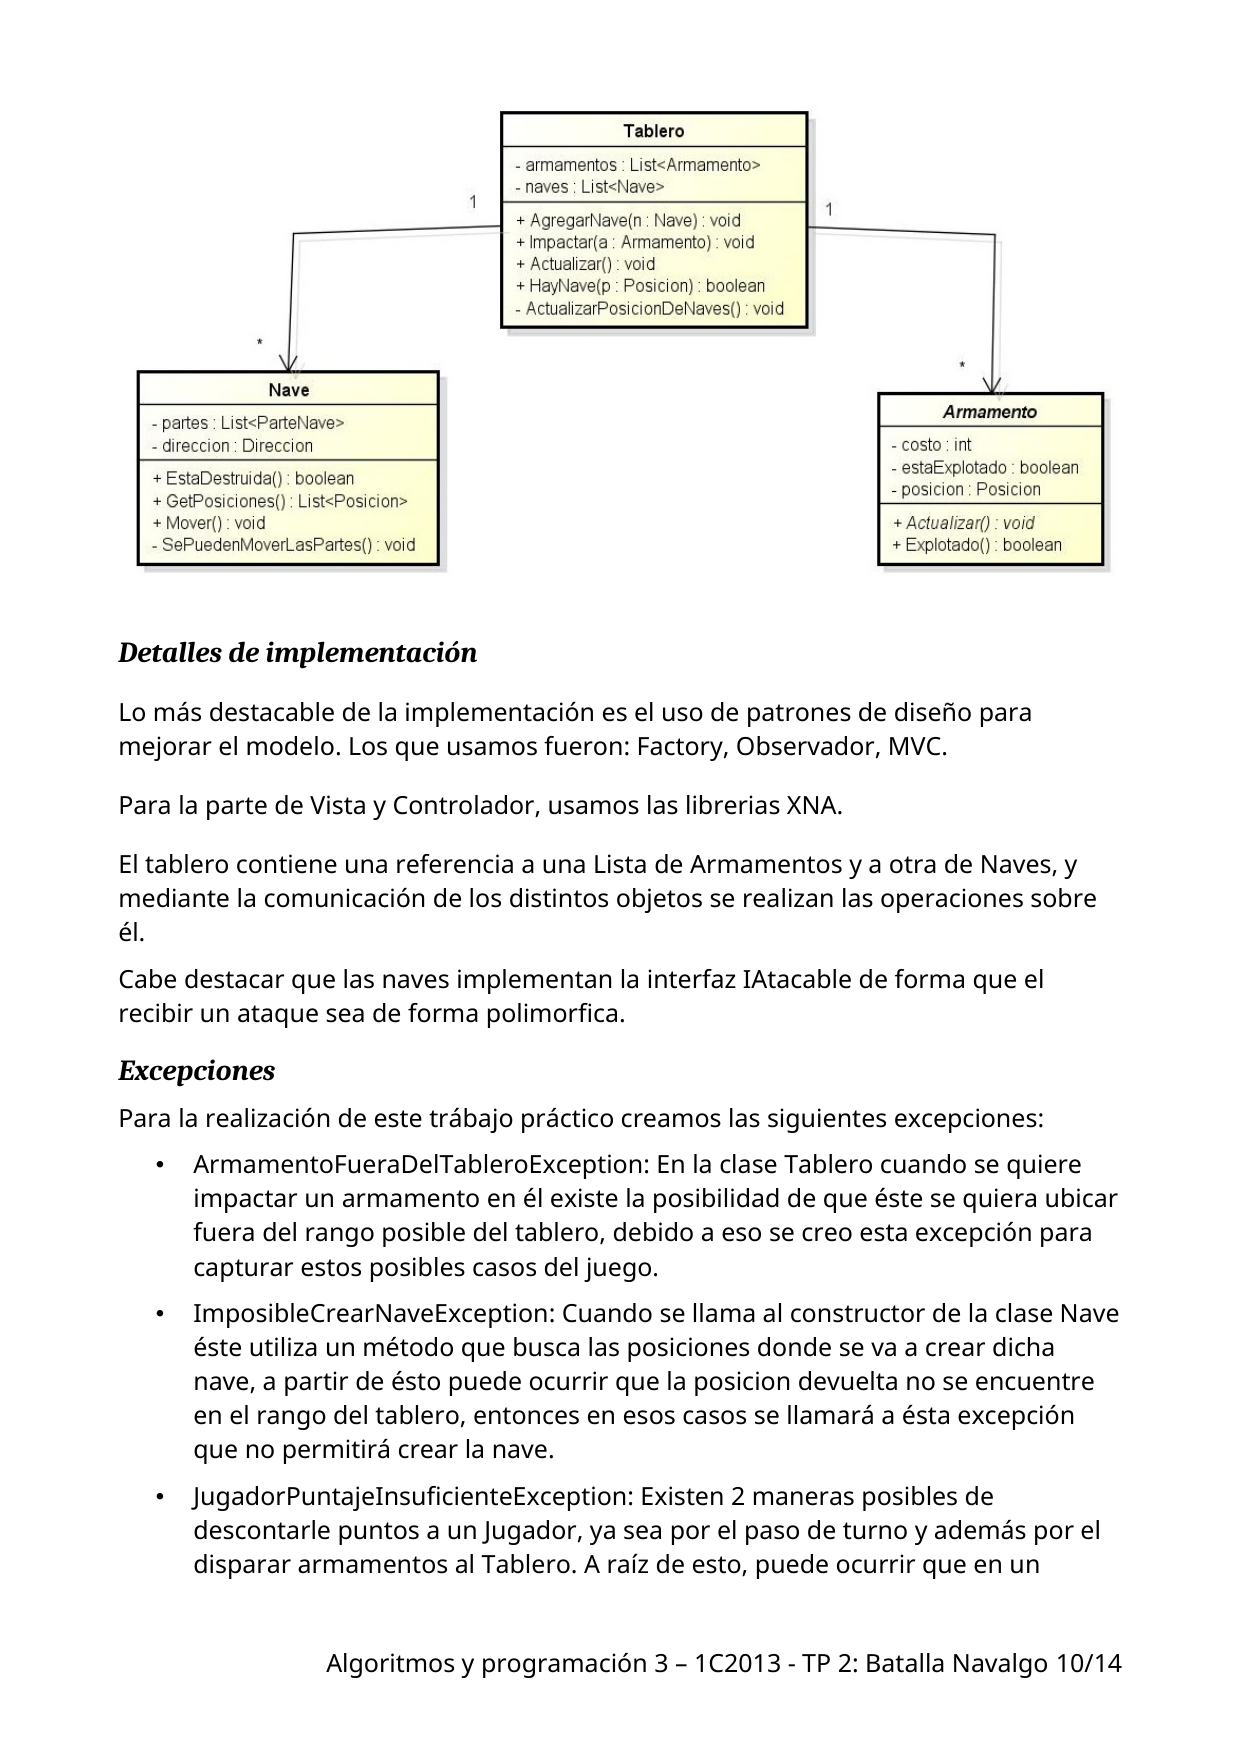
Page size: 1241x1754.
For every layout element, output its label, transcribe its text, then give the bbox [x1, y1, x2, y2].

subtitle Excepciones [118, 1054, 1122, 1088]
text El tablero contiene una referencia a una Lista de Armamentos y a otra de Naves, y mediante la comunicación de los distintos objetos se realizan las operaciones sobre él. [118, 847, 1122, 949]
list ImposibleCrearNaveException: Cuando se llama al constructor de la clase Nave éste utiliza un método que busca las posiciones donde se va a crear dicha nave, a partir de ésto puede ocurrir que la posicion devuelta no se encuentre en el rango del tablero, entonces en esos casos se llamará a ésta excepción que no permitirá crear la nave. [156, 1296, 1122, 1466]
text Para la parte de Vista y Controlador, usamos las librerias XNA. [118, 787, 1122, 822]
picture [124, 97, 1116, 577]
subtitle Detalles de implementación [118, 636, 1122, 669]
text Lo más destacable de la implementación es el uso de patrones de diseño para mejorar el modelo. Los que usamos fueron: Factory, Observador, MVC. [118, 694, 1122, 762]
list ArmamentoFueraDelTableroException: En la clase Tablero cuando se quiere impactar un armamento en él existe la posibilidad de que éste se quiera ubicar fuera del rango posible del tablero, debido a eso se creo esta excepción para capturar estos posibles casos del juego. [156, 1147, 1122, 1283]
text Cabe destacar que las naves implementan la interfaz IAtacable de forma que el recibir un ataque sea de forma polimorfica. [118, 961, 1122, 1029]
list JugadorPuntajeInsuficienteException: Existen 2 maneras posibles de descontarle puntos a un Jugador, ya sea por el paso de turno y además por el disparar armamentos al Tablero. A raíz de esto, puede ocurrir que en un [156, 1478, 1122, 1581]
text Para la realización de este trábajo práctico creamos las siguientes excepciones: [118, 1100, 1122, 1134]
